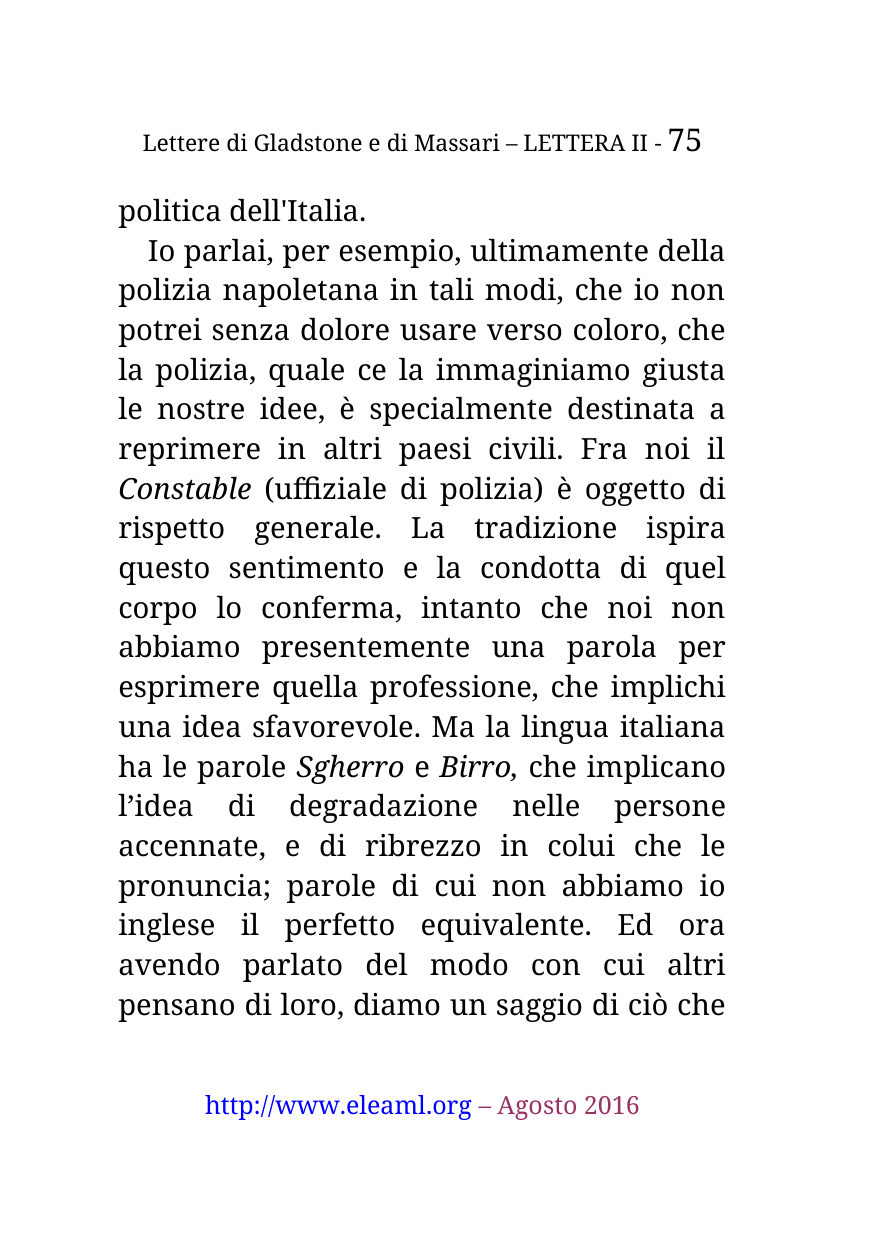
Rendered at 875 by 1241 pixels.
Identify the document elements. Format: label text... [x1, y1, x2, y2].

text Io parlai, per esempio, ultimamente della polizia napoletana in tali modi, che io non potrei senza dolore usare verso coloro, che la polizia, quale ce la immaginiamo giusta le nostre idee, è specialmente destinata a reprimere in altri paesi civili. Fra noi il Constable (uffiziale di polizia) è oggetto di rispetto generale. La tradizione ispira questo sentimento e la condotta di quel corpo lo conferma, intanto che noi non abbiamo presentemente una parola per esprimere quella professione, che implichi una idea sfavorevole. Ma la lingua italiana ha le parole Sgherro e Birro, che implicano l’idea di degradazione nelle persone accennate, e di ribrezzo in colui che le pronuncia; parole di cui non abbiamo io inglese il perfetto equivalente. Ed ora avendo parlato del modo con cui altri pensano di loro, diamo un saggio di ciò che [118, 230, 726, 1024]
text politica dell'Italia. [118, 190, 726, 230]
